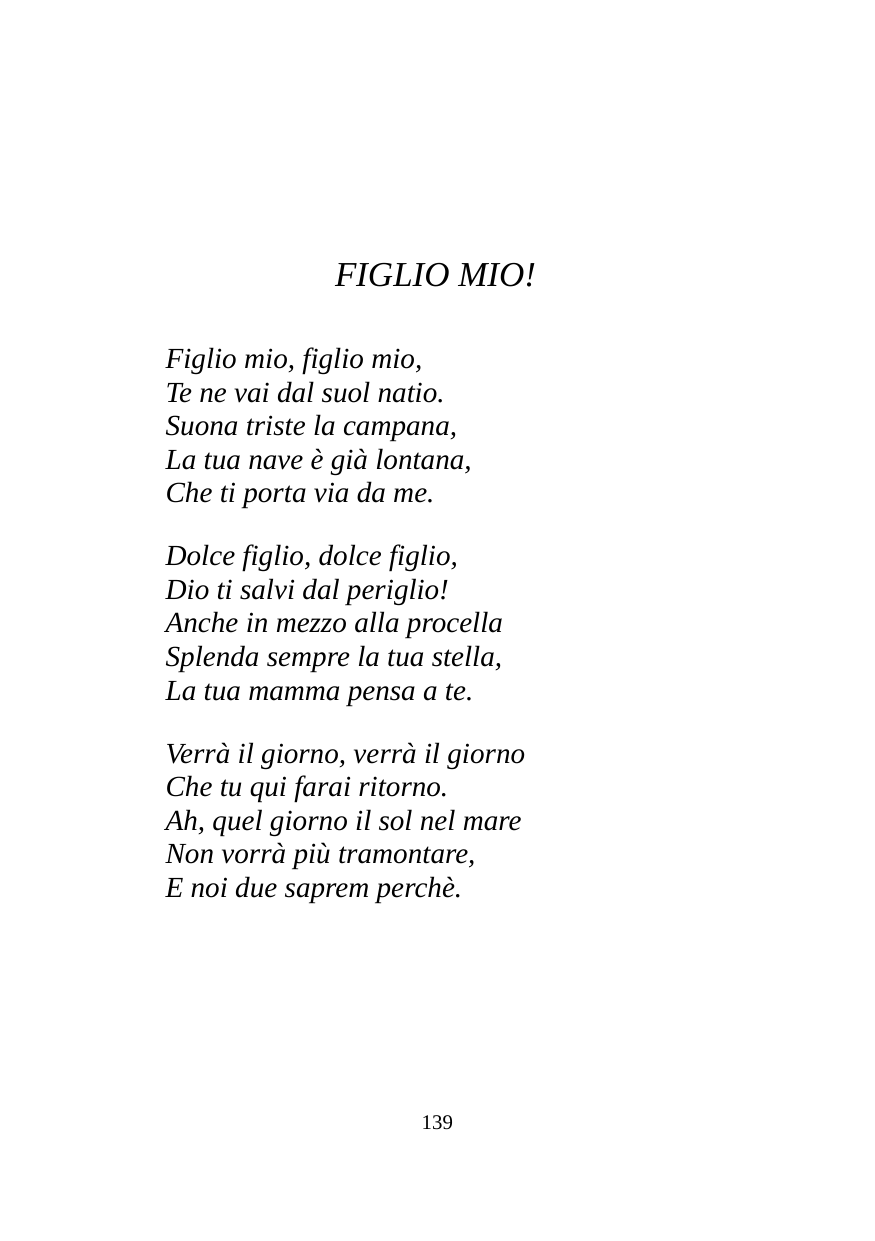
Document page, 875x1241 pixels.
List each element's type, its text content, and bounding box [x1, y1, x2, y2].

text Verrà il giorno, verrà il giorno Che tu qui farai ritorno. Ah, quel giorno il sol nel mare Non vorrà più tramontare, E noi due saprem perchè. [165, 736, 768, 903]
subtitle FIGLIO MIO! [106, 254, 768, 294]
text Dolce figlio, dolce figlio, Dio ti salvi dal periglio! Anche in mezzo alla procella Splenda sempre la tua stella, La tua mamma pensa a te. [165, 538, 768, 706]
text Figlio mio, figlio mio, Te ne vai dal suol natio. Suona triste la campana, La tua nave è già lontana, Che ti porta via da me. [165, 341, 768, 509]
